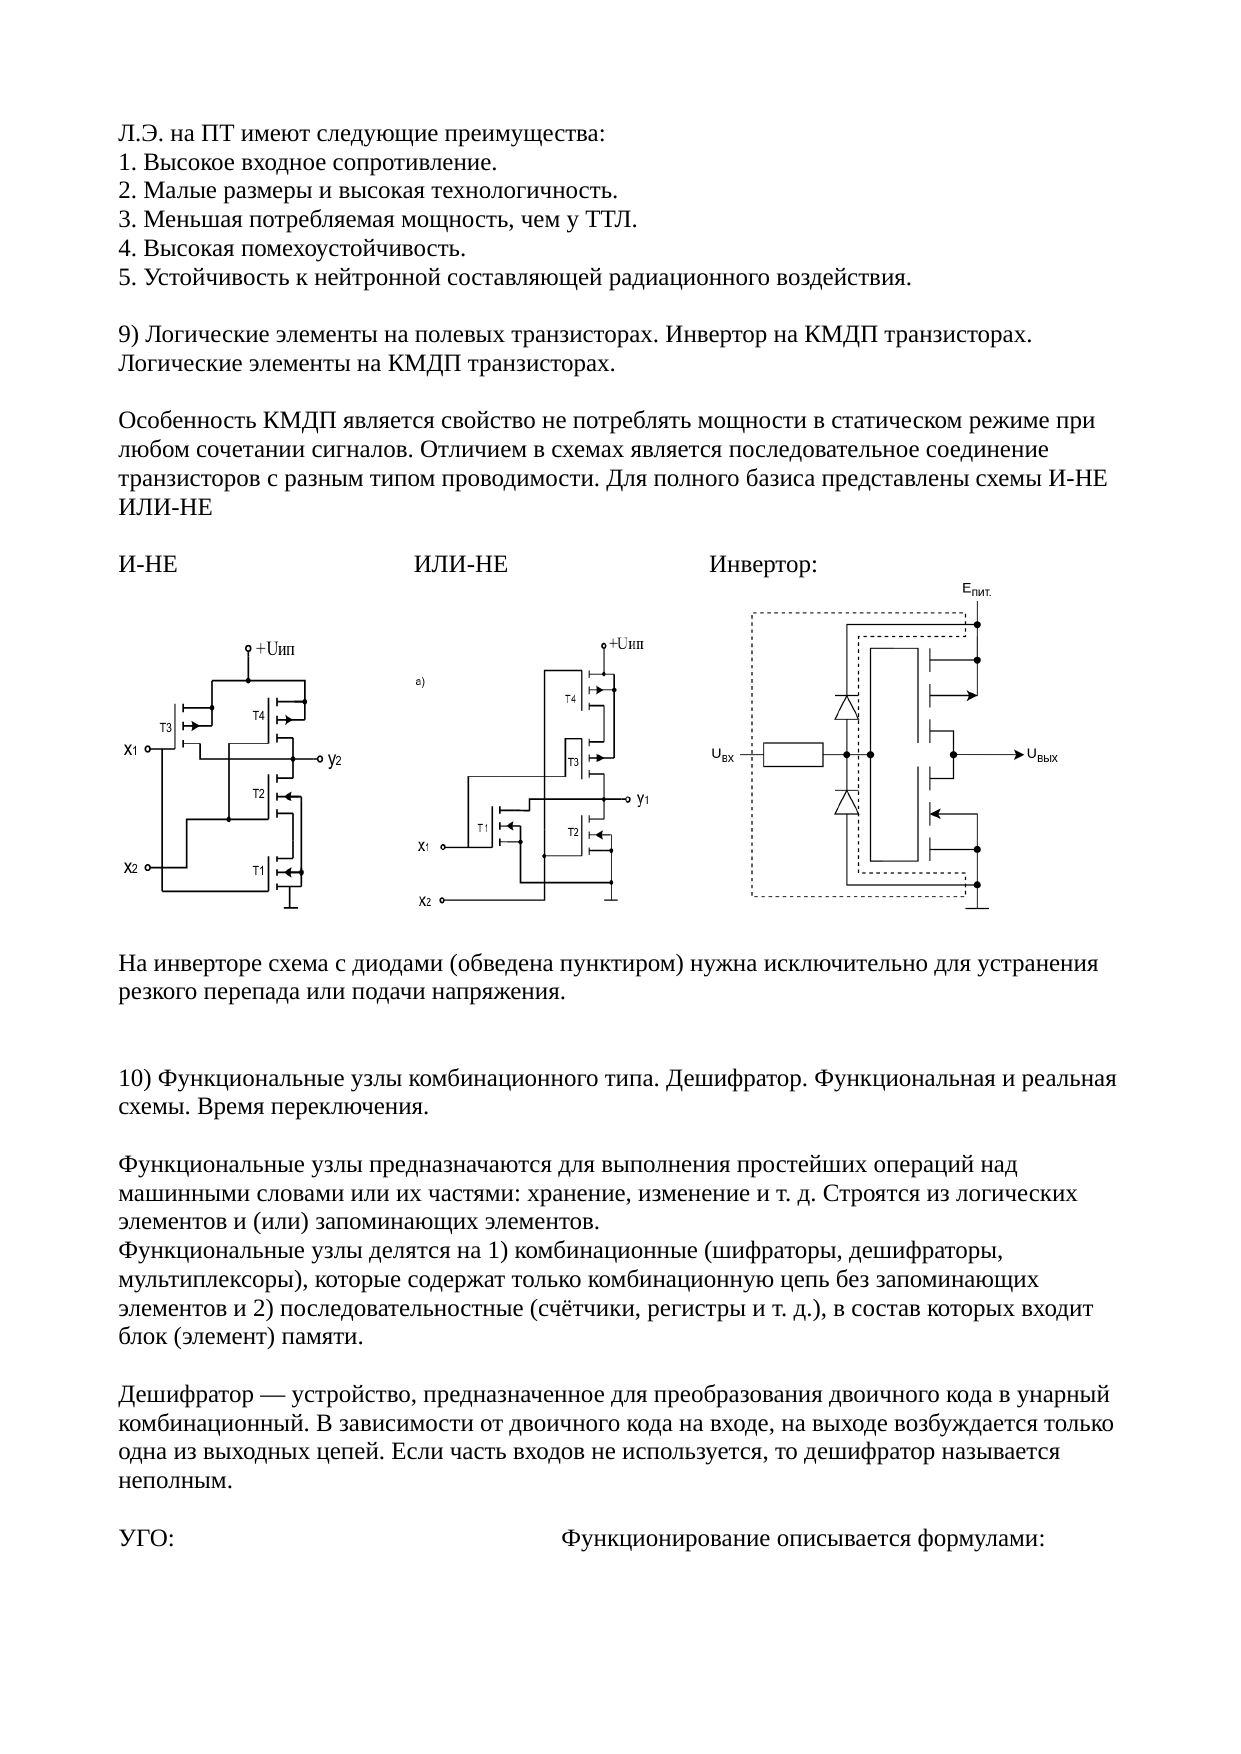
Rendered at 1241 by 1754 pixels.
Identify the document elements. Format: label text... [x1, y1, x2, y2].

text 4. Высокая помехоустойчивость. [118, 233, 1122, 262]
text 2. Малые размеры и высокая технологичность. [118, 176, 1122, 204]
text Функциональные узлы делятся на 1) комбинационные (шифраторы, дешифраторы, мультиплексоры), которые содержат только комбинационную цепь без запоминающих элементов и 2) последовательностные (счётчики, регистры и т. д.), в состав которых входит блок (элемент) памяти. [118, 1235, 1122, 1350]
text 9) Логические элементы на полевых транзисторах. Инвертор на КМДП транзисторах. Логические элементы на КМДП транзисторах. [118, 319, 1122, 377]
text 3. Меньшая потребляемая мощность, чем у ТТЛ. [118, 204, 1122, 233]
text Л.Э. на ПТ имеют следующие преимущества: [118, 118, 1122, 147]
text Дешифратор — устройство, предназначенное для преобразования двоичного кода в унарный комбинационный. В зависимости от двоичного кода на входе, на выходе возбуждается только одна из выходных цепей. Если часть входов не используется, то дешифратор называется неполным. [118, 1379, 1122, 1523]
text 5. Устойчивость к нейтронной составляющей радиационного воздействия. [118, 262, 1122, 291]
text И-НЕ ИЛИ-НЕ Инвертор: [118, 549, 1122, 578]
picture [118, 630, 343, 914]
text 1. Высокое входное сопротивление. [118, 147, 1122, 176]
picture [413, 631, 663, 914]
text На инверторе схема с диодами (обведена пунктиром) нужна исключительно для устранения резкого перепада или подачи напряжения. [118, 948, 1122, 1005]
text УГО: Функционирование описывается формулами: [118, 1523, 1122, 1551]
picture [708, 578, 1061, 914]
text Особенность КМДП является свойство не потреблять мощности в статическом режиме при любом сочетании сигналов. Отличием в схемах является последовательное соединение транзисторов с разным типом проводимости. Для полного базиса представлены схемы И-НЕ ИЛИ-НЕ [118, 406, 1122, 521]
text 10) Функциональные узлы комбинационного типа. Дешифратор. Функциональная и реальная схемы. Время переключения. [118, 1063, 1122, 1120]
text Функциональные узлы предназначаются для выполнения простейших операций над машинными словами или их частями: хранение, изменение и т. д. Строятся из логических элементов и (или) запоминающих элементов. [118, 1149, 1122, 1235]
